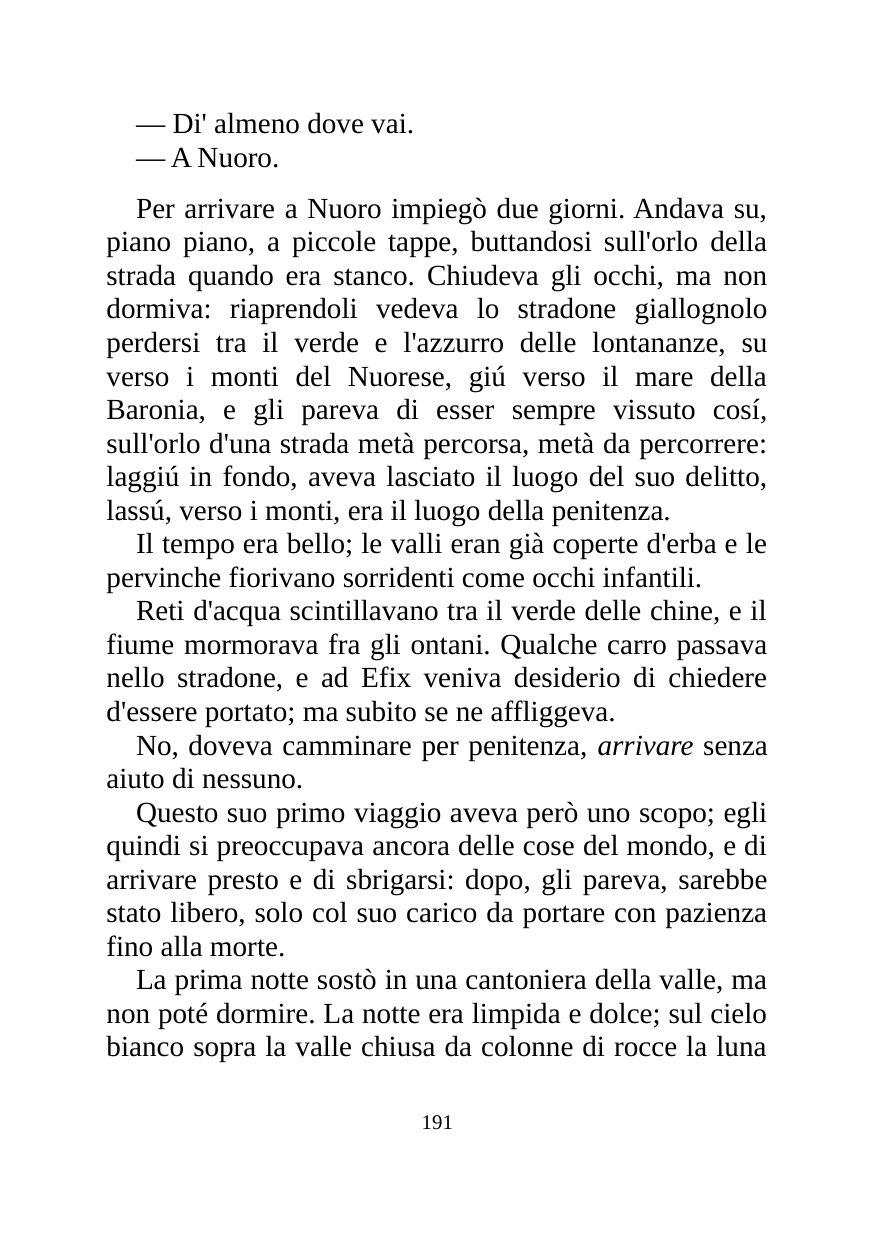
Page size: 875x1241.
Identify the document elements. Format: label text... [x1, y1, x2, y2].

text Questo suo primo viaggio aveva però uno scopo; egli quindi si preoccupava ancora delle cose del mondo, e di arrivare presto e di sbrigarsi: dopo, gli pareva, sarebbe stato libero, solo col suo carico da portare con pazienza fino alla morte. [106, 795, 768, 962]
text No, doveva camminare per penitenza, arrivare senza aiuto di nessuno. [106, 728, 768, 795]
text Per arrivare a Nuoro impiegò due giorni. Andava su, piano piano, a piccole tappe, buttandosi sull'orlo della strada quando era stanco. Chiudeva gli occhi, ma non dormiva: riaprendoli vedeva lo stradone giallognolo perdersi tra il verde e l'azzurro delle lontananze, su verso i monti del Nuorese, giú verso il mare della Baronia, e gli pareva di esser sempre vissuto cosí, sull'orlo d'una strada metà percorsa, metà da percorrere: laggiú in fondo, aveva lasciato il luogo del suo delitto, lassú, verso i monti, era il luogo della penitenza. [106, 191, 768, 526]
text Reti d'acqua scintillavano tra il verde delle chine, e il fiume mormorava fra gli ontani. Qualche carro passava nello stradone, e ad Efix veniva desiderio di chiedere d'essere portato; ma subito se ne affliggeva. [106, 593, 768, 728]
text Il tempo era bello; le valli eran già coperte d'erba e le pervinche fiorivano sorridenti come occhi infantili. [106, 526, 768, 593]
text — Di' almeno dove vai. [106, 106, 768, 140]
text — A Nuoro. [106, 140, 768, 173]
text La prima notte sostò in una cantoniera della valle, ma non poté dormire. La notte era limpida e dolce; sul cielo bianco sopra la valle chiusa da colonne di rocce la luna [106, 962, 768, 1063]
